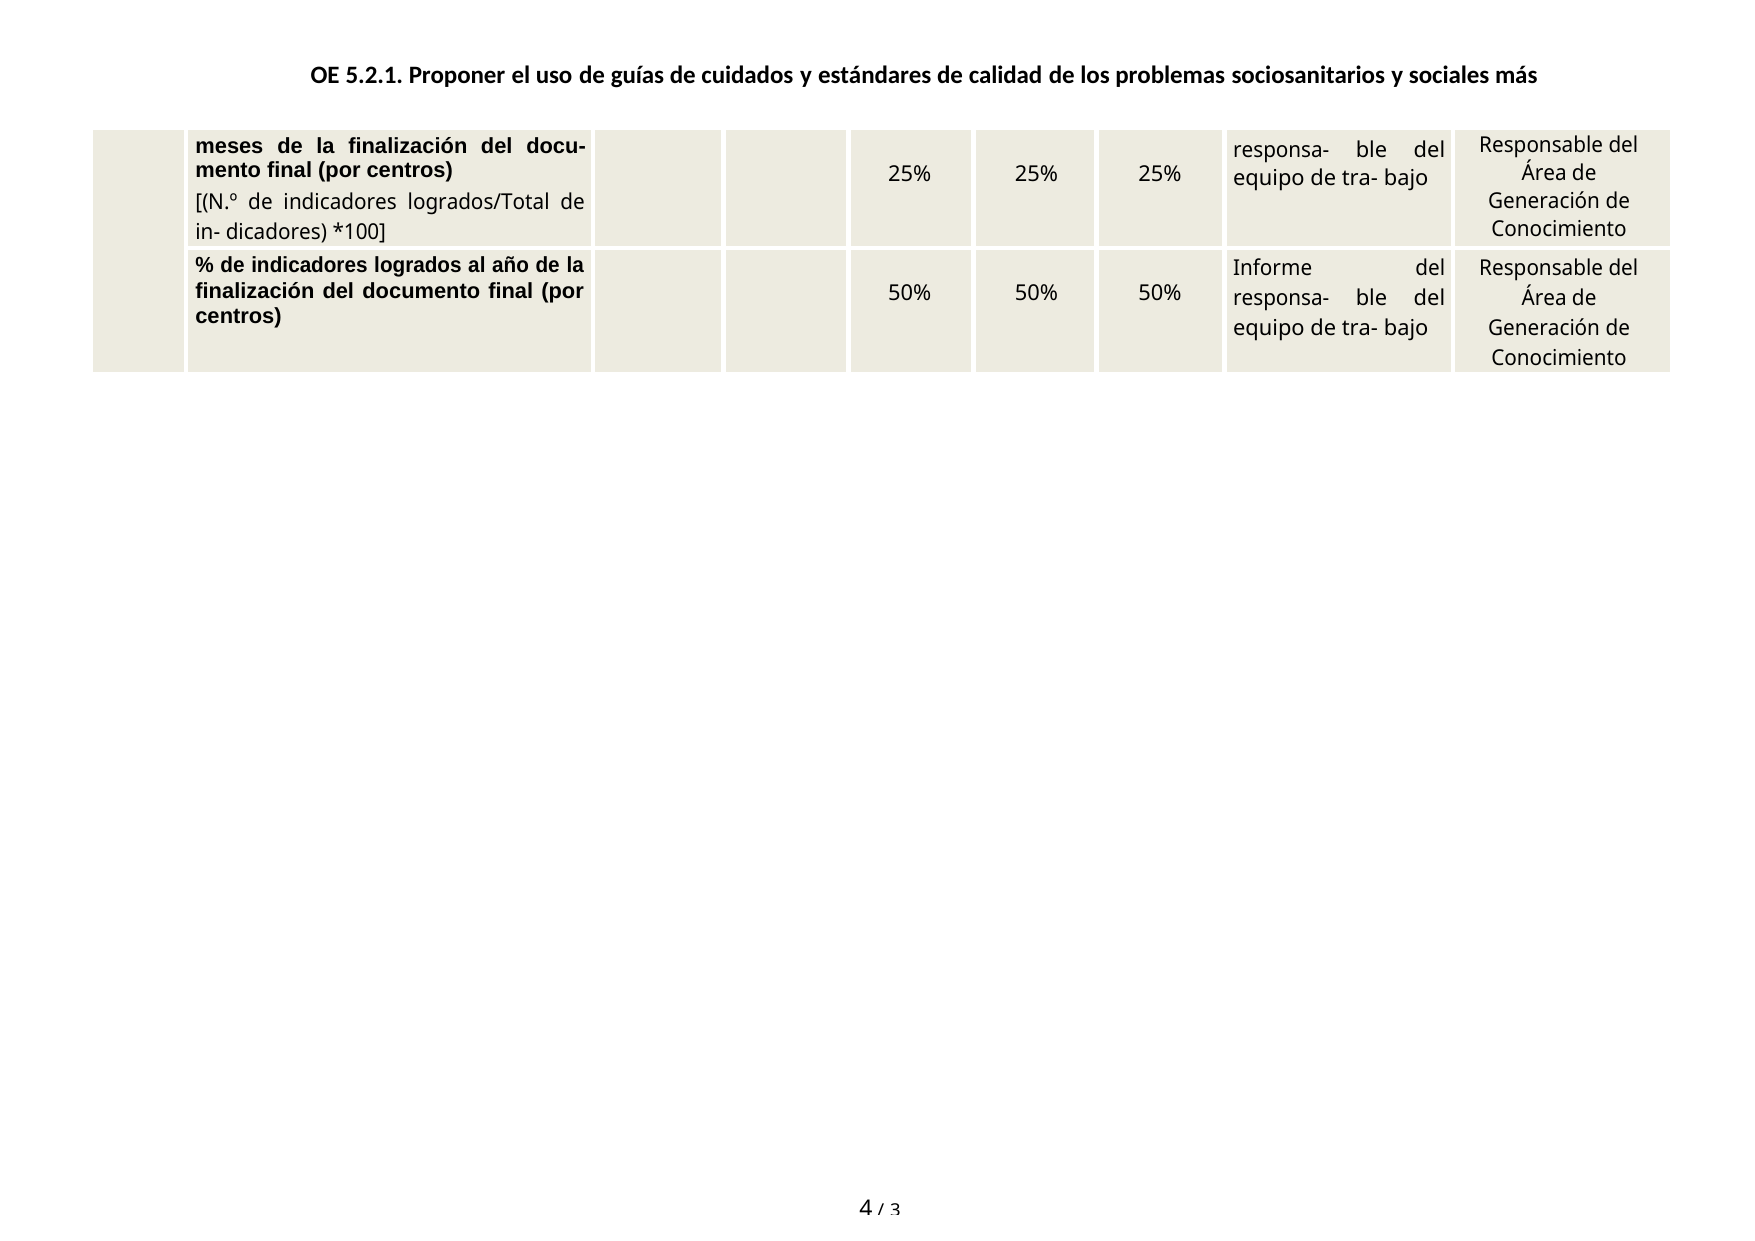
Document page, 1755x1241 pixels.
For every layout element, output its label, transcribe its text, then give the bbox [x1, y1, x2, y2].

table_cell 25% [851, 130, 971, 246]
table_cell 50% [1099, 250, 1222, 372]
table_cell Responsable del Área de Generación de Conocimiento [1455, 130, 1670, 246]
table_cell 25% [1099, 130, 1222, 246]
table_cell [726, 250, 846, 372]
table_cell Informe del responsa- ble del equipo de tra- bajo [1227, 250, 1451, 372]
table_cell [93, 130, 184, 372]
table_cell Responsable del Área de Generación de Conocimiento [1455, 250, 1670, 372]
table_cell meses de la finalización del docu- mento final (por centros) [(N.º de indicadores logrados/Total de in- dicadores) *100] [188, 130, 591, 246]
table_cell [595, 130, 721, 246]
table_cell 25% [976, 130, 1094, 246]
table_cell [595, 250, 721, 372]
table_cell [726, 130, 846, 246]
table_cell 50% [976, 250, 1094, 372]
table_cell 50% [851, 250, 971, 372]
table_cell % de indicadores logrados al año de la finalización del documento final (por centros) [188, 250, 591, 372]
table_cell responsa- ble del equipo de tra- bajo [1227, 130, 1451, 246]
